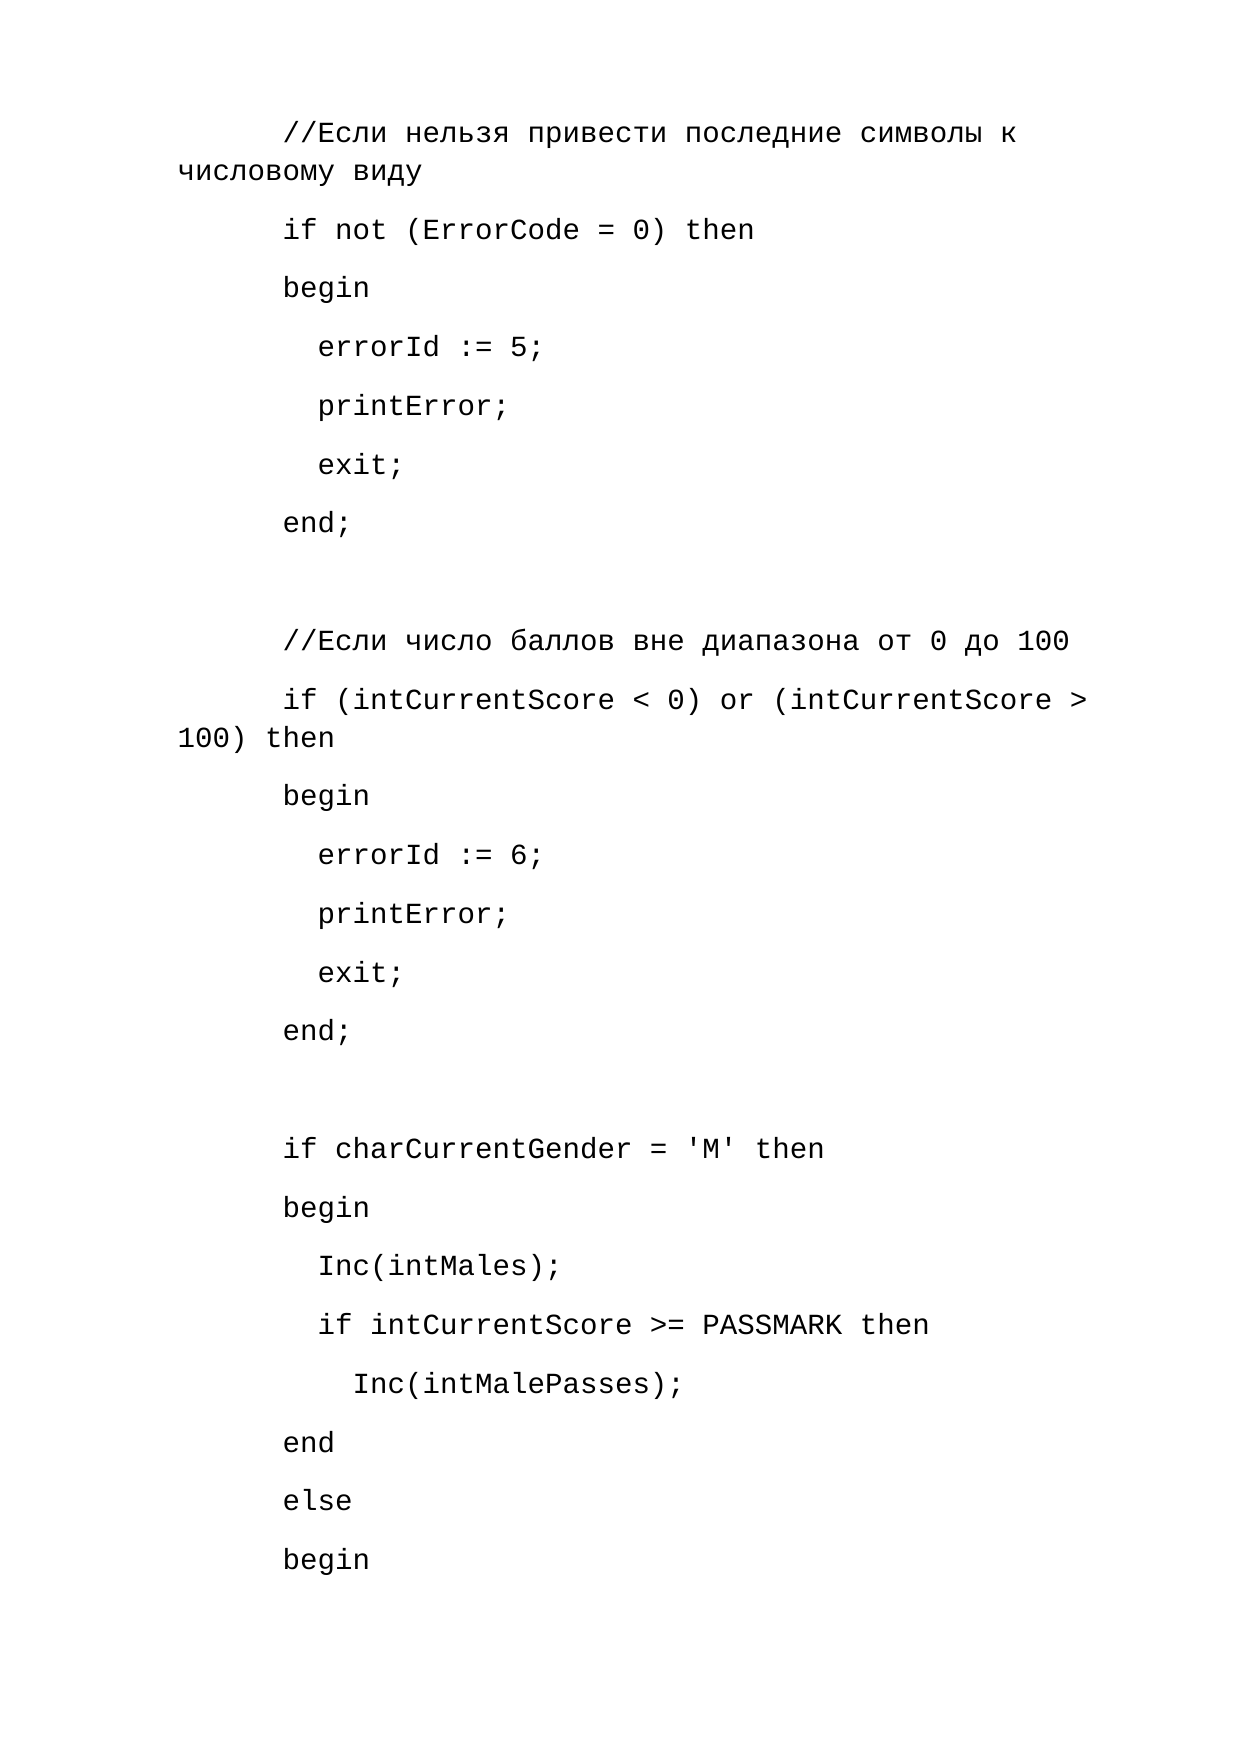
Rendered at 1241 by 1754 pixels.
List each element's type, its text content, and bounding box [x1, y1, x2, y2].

text Inc(intMalePasses); [177, 1369, 1152, 1402]
text exit; [177, 450, 1152, 483]
text begin [177, 273, 1152, 307]
text end [177, 1428, 1152, 1461]
text begin [177, 1545, 1152, 1578]
text printError; [177, 391, 1152, 424]
text if intCurrentScore >= PASSMARK then [177, 1310, 1152, 1343]
text //Если нельзя привести последние символы к числовому виду [177, 118, 1152, 189]
text end; [177, 1016, 1152, 1049]
text if charCurrentGender = 'M' then [177, 1134, 1152, 1167]
text else [177, 1486, 1152, 1519]
text begin [177, 781, 1152, 814]
text if not (ErrorCode = 0) then [177, 215, 1152, 248]
text end; [177, 508, 1152, 542]
text errorId := 5; [177, 332, 1152, 365]
text exit; [177, 958, 1152, 991]
text Inc(intMales); [177, 1251, 1152, 1284]
text printError; [177, 899, 1152, 932]
text errorId := 6; [177, 840, 1152, 873]
text //Если число баллов вне диапазона от 0 до 100 [177, 626, 1152, 659]
text if (intCurrentScore < 0) or (intCurrentScore > 100) then [177, 685, 1152, 756]
text begin [177, 1193, 1152, 1226]
